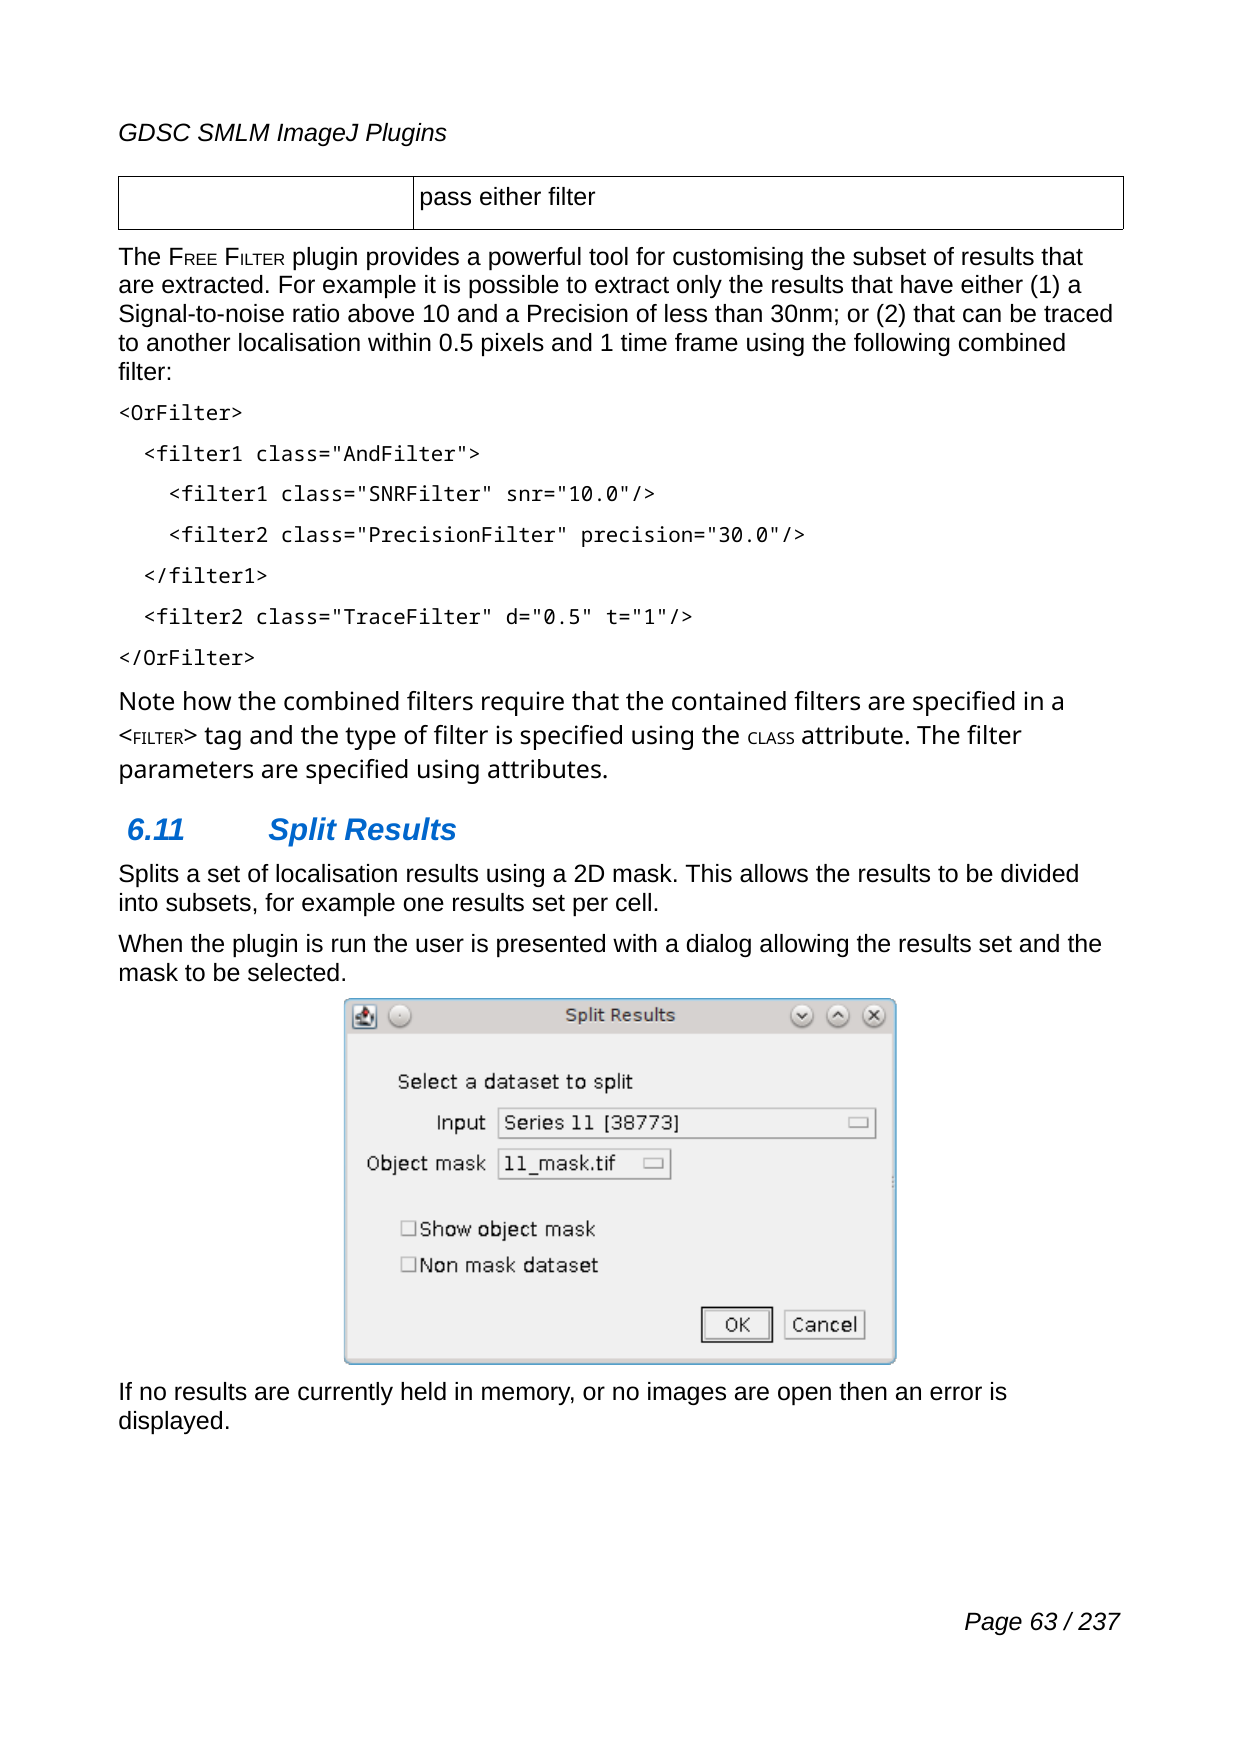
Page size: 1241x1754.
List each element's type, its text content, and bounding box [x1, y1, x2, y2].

text </OrFilter> [118, 643, 1122, 671]
text <OrFilter> [118, 398, 1122, 426]
text <filter1 class="AndFilter"> [118, 439, 1122, 467]
subtitle Split Results [118, 811, 1122, 847]
text Splits a set of localisation results using a 2D mask. This allows the results to be divided into subsets, for example one results set per cell. [118, 859, 1122, 916]
table_cell pass either filter [414, 177, 1123, 229]
text <filter2 class="TraceFilter" d="0.5" t="1"/> [118, 602, 1122, 630]
text Note how the combined filters require that the contained filters are specified in a <filter> tag and the type of filter is specified using the class attribute. The filter parameters are specified using attributes. [118, 684, 1122, 786]
picture [343, 998, 897, 1365]
text If no results are currently held in memory, or no images are open then an error is displayed. [118, 1377, 1122, 1434]
text </filter1> [118, 561, 1122, 589]
text <filter1 class="SNRFilter" snr="10.0"/> [118, 479, 1122, 508]
text When the plugin is run the user is presented with a dialog allowing the results set and the mask to be selected. [118, 929, 1122, 986]
table_cell [119, 177, 413, 229]
text The Free Filter plugin provides a powerful tool for customising the subset of results that are extracted. For example it is possible to extract only the results that have either (1) a Signal-to-noise ratio above 10 and a Precision of less than 30nm; or (2) that can be traced to another localisation within 0.5 pixels and 1 time frame using the following combined filter: [118, 242, 1122, 385]
text <filter2 class="PrecisionFilter" precision="30.0"/> [118, 520, 1122, 549]
